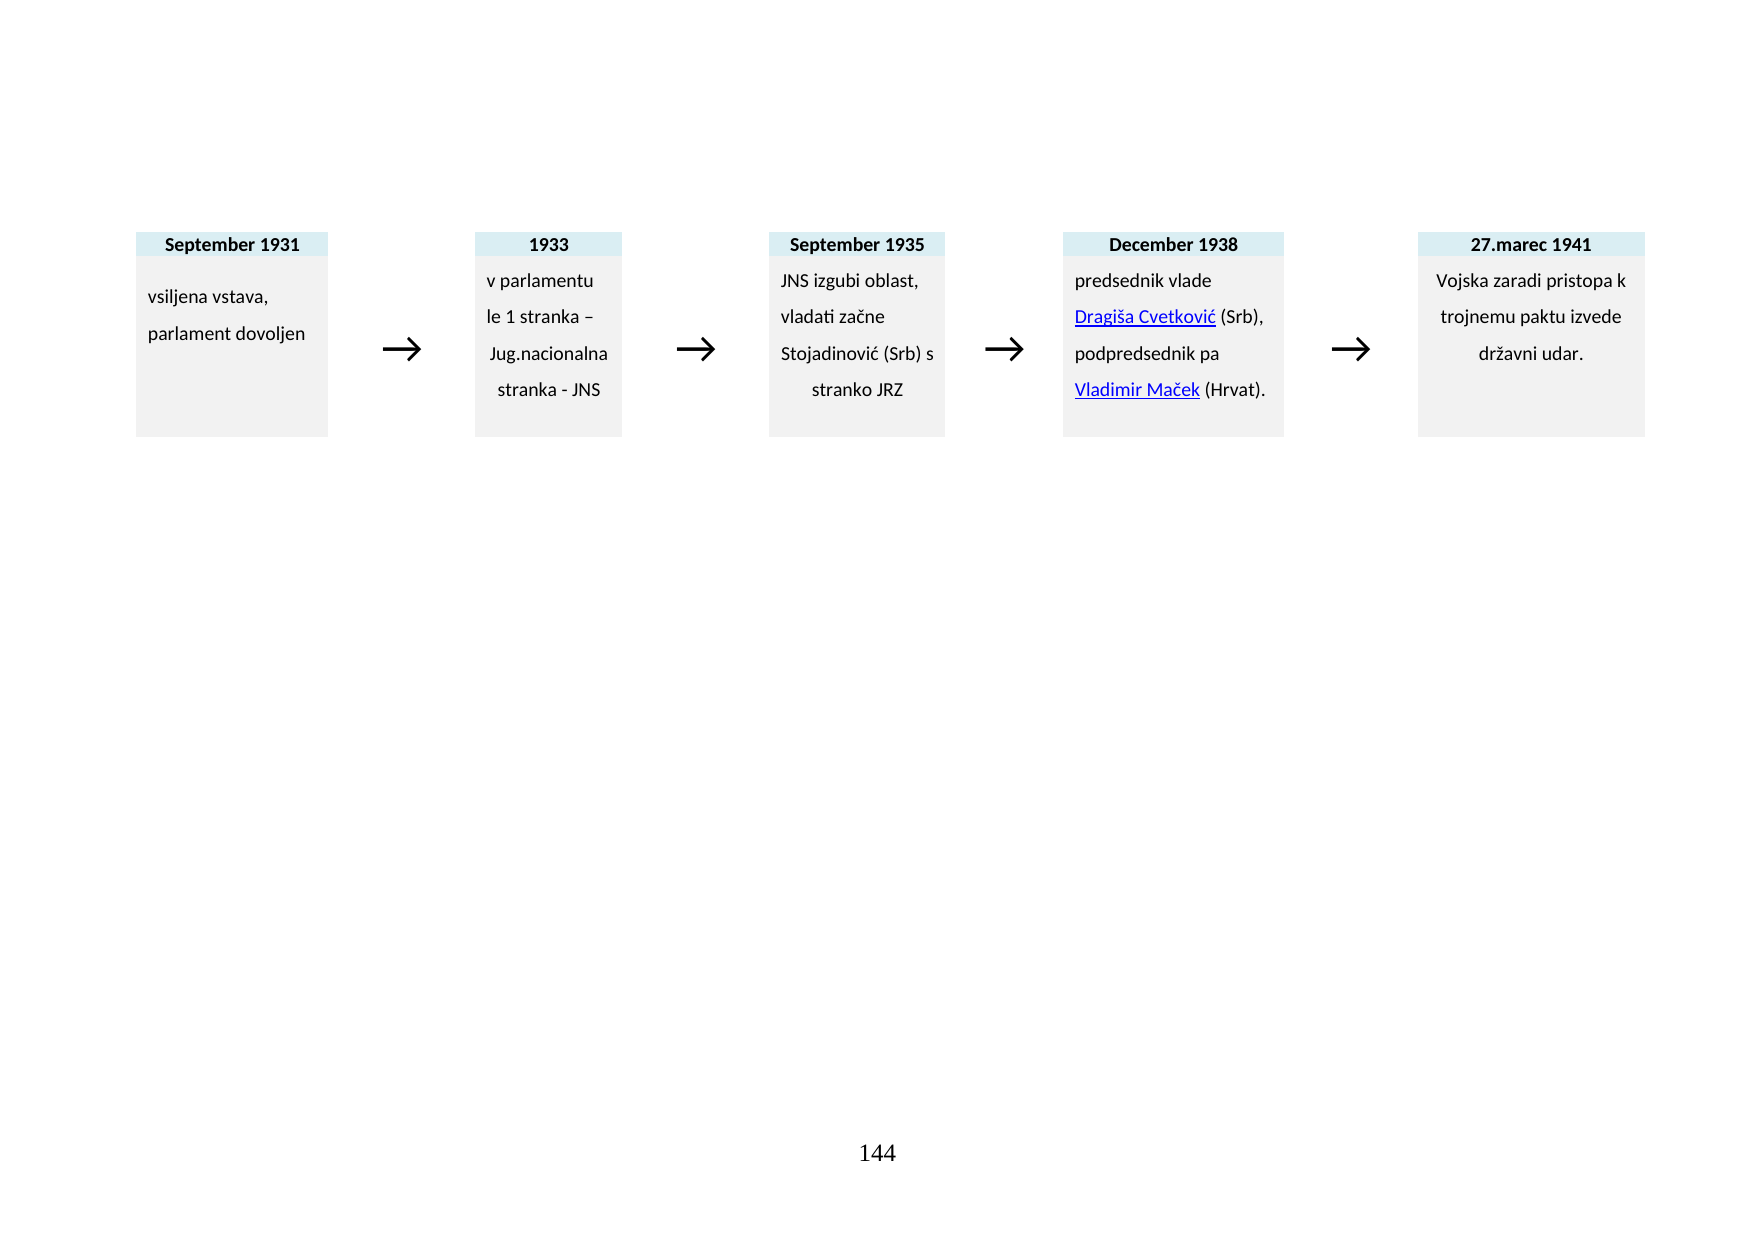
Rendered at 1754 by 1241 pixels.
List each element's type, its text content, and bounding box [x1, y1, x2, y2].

table_header [623, 232, 769, 256]
table_header September 1935 [769, 232, 945, 256]
table_cell v parlamentu le 1 stranka – Jug.nacionalna stranka - JNS [475, 256, 622, 437]
table_cell → [945, 256, 1063, 437]
table_header [328, 232, 475, 256]
table_header [945, 232, 1063, 256]
table_cell → [623, 256, 769, 437]
table_header 1933 [475, 232, 622, 256]
table_cell → [328, 256, 475, 437]
table_cell JNS izgubi oblast, vladati začne Stojadinović (Srb) s stranko JRZ [769, 256, 945, 437]
table_header December 1938 [1063, 232, 1284, 256]
table_cell vsiljena vstava, parlament dovoljen [136, 256, 328, 437]
table_cell predsednik vlade Dragiša Cvetković (Srb), podpredsednik pa Vladimir Maček (Hrvat). [1063, 256, 1284, 437]
table_header 27.marec 1941 [1418, 232, 1645, 256]
table_cell → [1284, 256, 1418, 437]
table_header [1284, 232, 1418, 256]
table_header September 1931 [136, 232, 328, 256]
table_cell Vojska zaradi pristopa k trojnemu paktu izvede državni udar. [1418, 256, 1645, 437]
